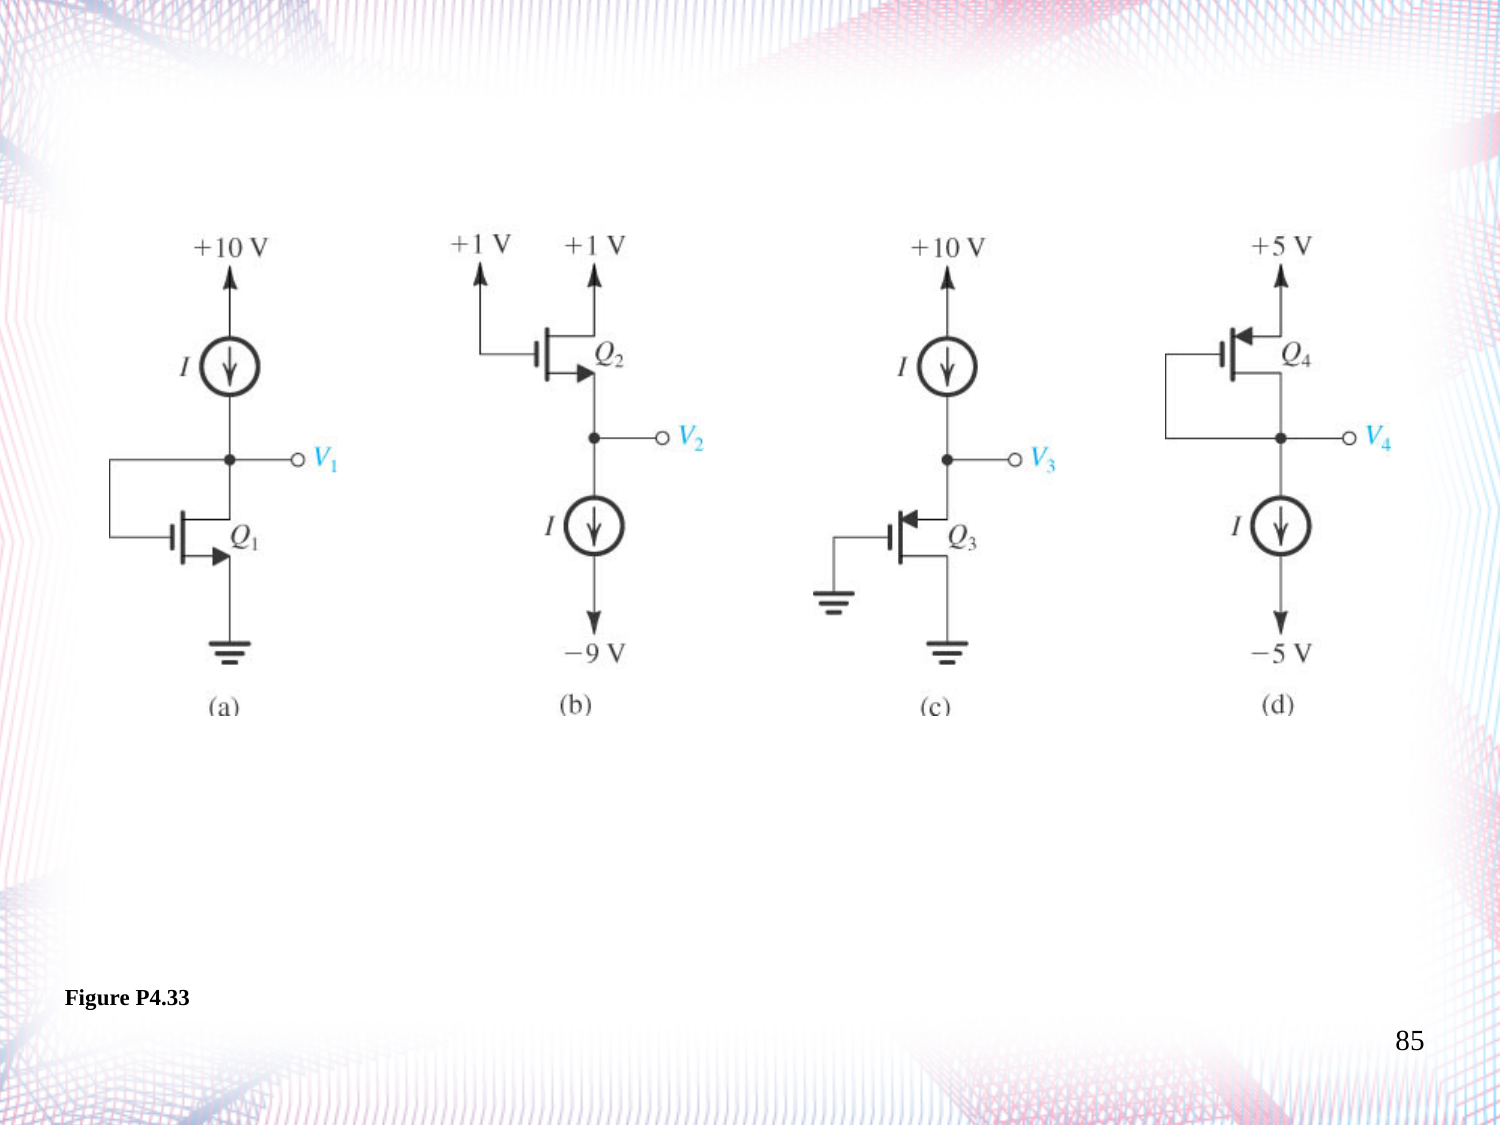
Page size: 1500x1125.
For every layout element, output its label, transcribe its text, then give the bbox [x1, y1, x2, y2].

text_box Figure P4.33 [49, 975, 1213, 1018]
picture [0, 0, 1500, 1125]
